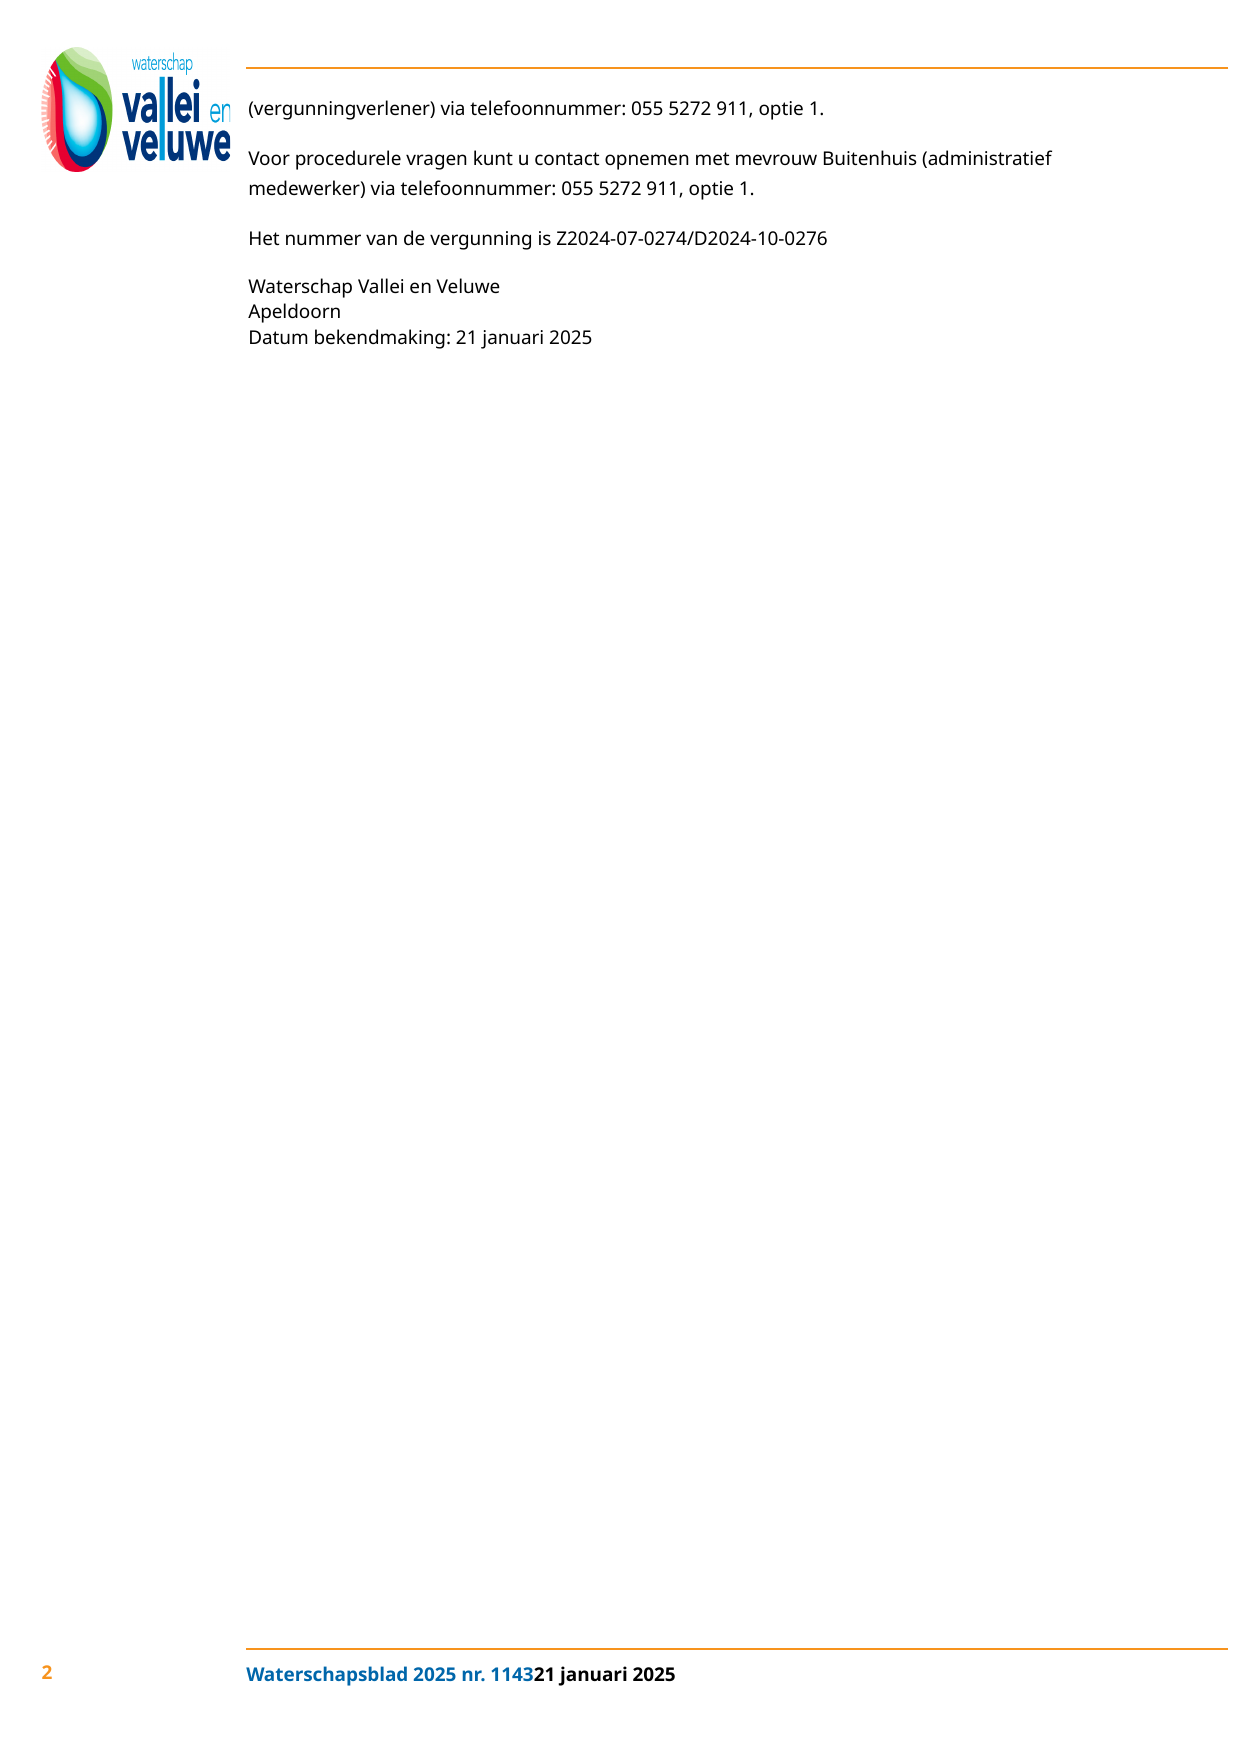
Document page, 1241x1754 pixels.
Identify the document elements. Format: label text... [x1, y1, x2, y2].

text (vergunningverlener) via telefoonnummer: 055 5272 911, optie 1. [248, 95, 1152, 121]
text Voor procedurele vragen kunt u contact opnemen met mevrouw Buitenhuis (administratief medewerker) via telefoonnummer: 055 5272 911, optie 1. [248, 145, 1152, 201]
text Datum bekendmaking: 21 januari 2025 [248, 324, 1152, 350]
text Apeldoorn [248, 299, 1152, 324]
text Het nummer van de vergunning is Z2024-07-0274/D2024-10-0276 [248, 225, 1152, 251]
picture [41, 47, 231, 172]
text Waterschap Vallei en Veluwe [248, 273, 1152, 299]
